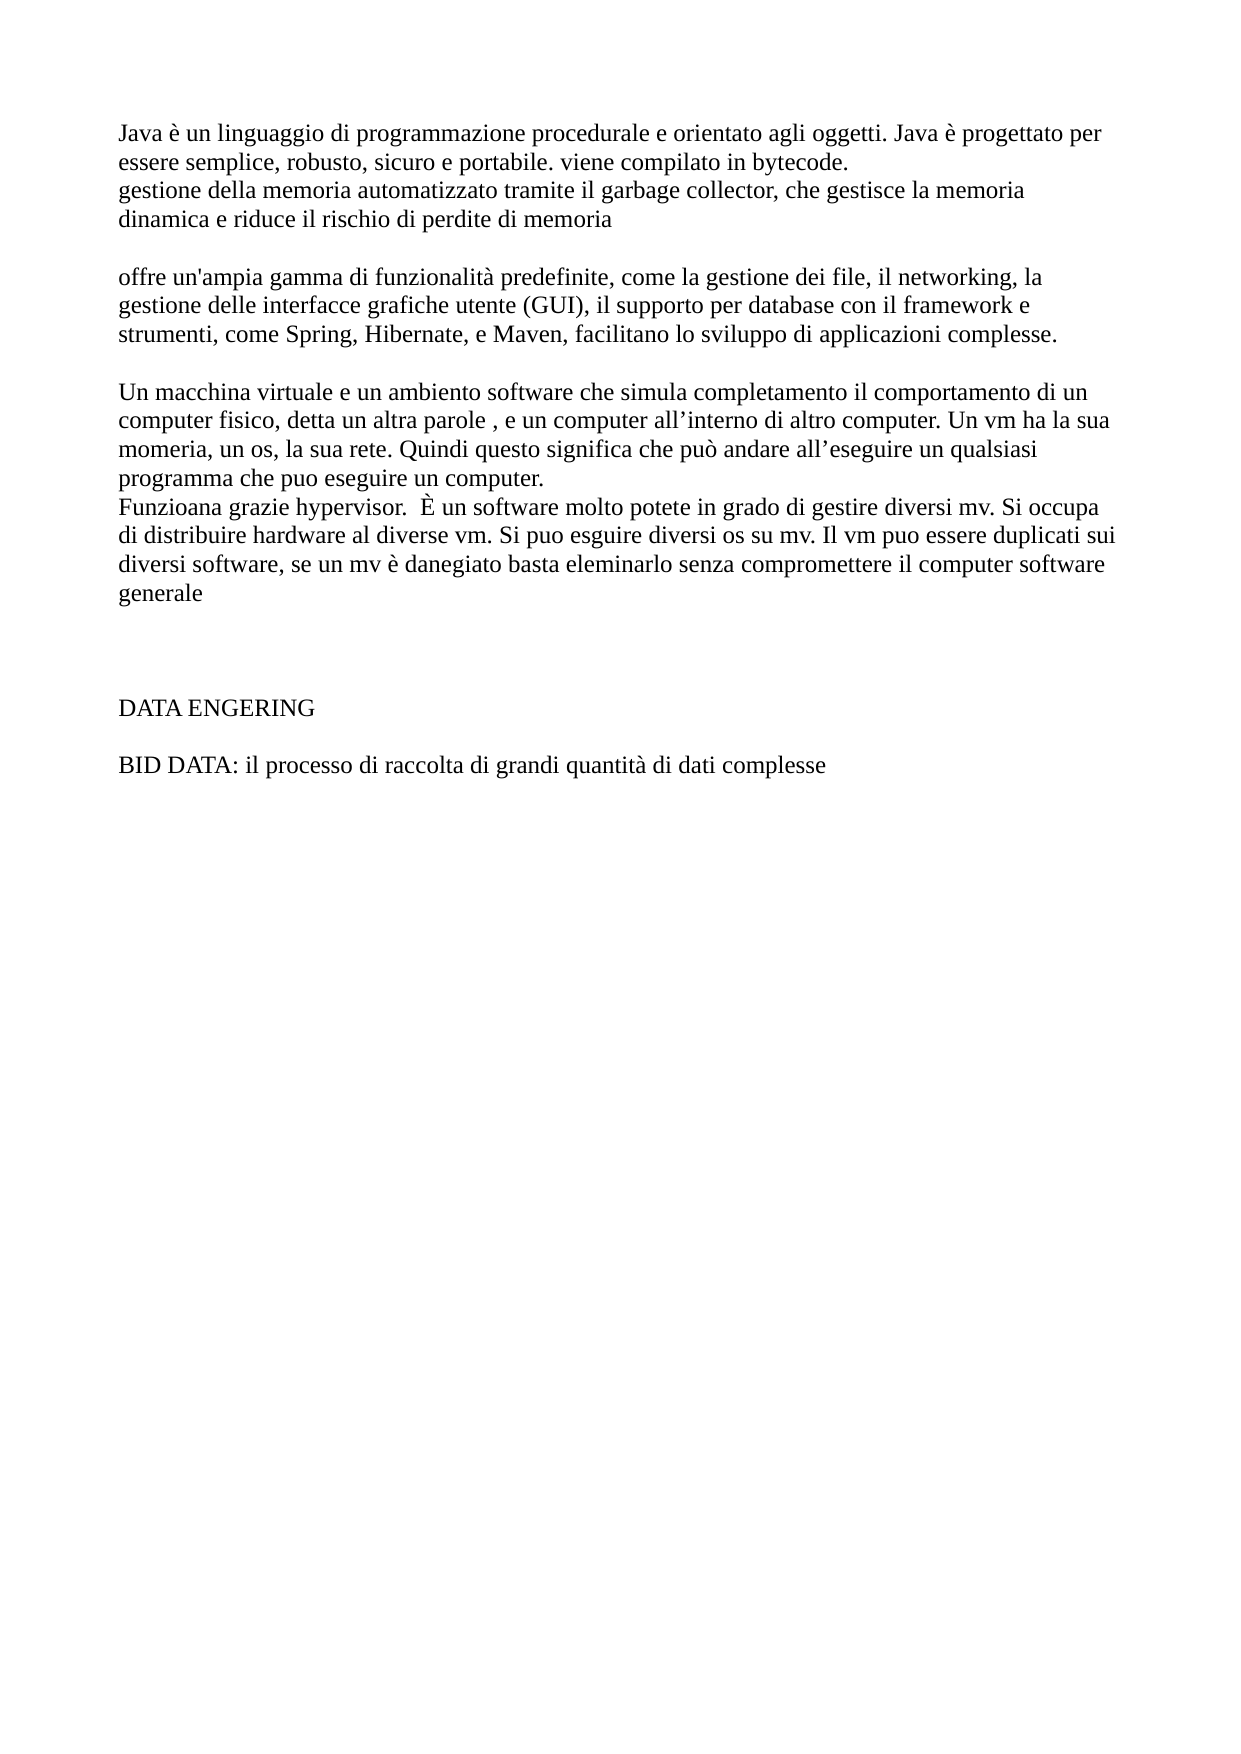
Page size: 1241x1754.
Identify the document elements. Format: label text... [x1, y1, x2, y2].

text Un macchina virtuale e un ambiento software che simula completamento il comportamento di un computer fisico, detta un altra parole , e un computer all’interno di altro computer. Un vm ha la sua momeria, un os, la sua rete. Quindi questo significa che può andare all’eseguire un qualsiasi programma che puo eseguire un computer. [118, 377, 1122, 492]
text offre un'ampia gamma di funzionalità predefinite, come la gestione dei file, il networking, la gestione delle interfacce grafiche utente (GUI), il supporto per database con il framework e strumenti, come Spring, Hibernate, e Maven, facilitano lo sviluppo di applicazioni complesse. [118, 262, 1122, 348]
text BID DATA: il processo di raccolta di grandi quantità di dati complesse [118, 751, 1122, 779]
text Funzioana grazie hypervisor. È un software molto potete in grado di gestire diversi mv. Si occupa di distribuire hardware al diverse vm. Si puo esguire diversi os su mv. Il vm puo essere duplicati sui diversi software, se un mv è danegiato basta eleminarlo senza compromettere il computer software generale [118, 492, 1122, 607]
text DATA ENGERING [118, 693, 1122, 722]
text gestione della memoria automatizzato tramite il garbage collector, che gestisce la memoria dinamica e riduce il rischio di perdite di memoria [118, 176, 1122, 233]
text Java è un linguaggio di programmazione procedurale e orientato agli oggetti. Java è progettato per essere semplice, robusto, sicuro e portabile. viene compilato in bytecode. [118, 118, 1122, 176]
